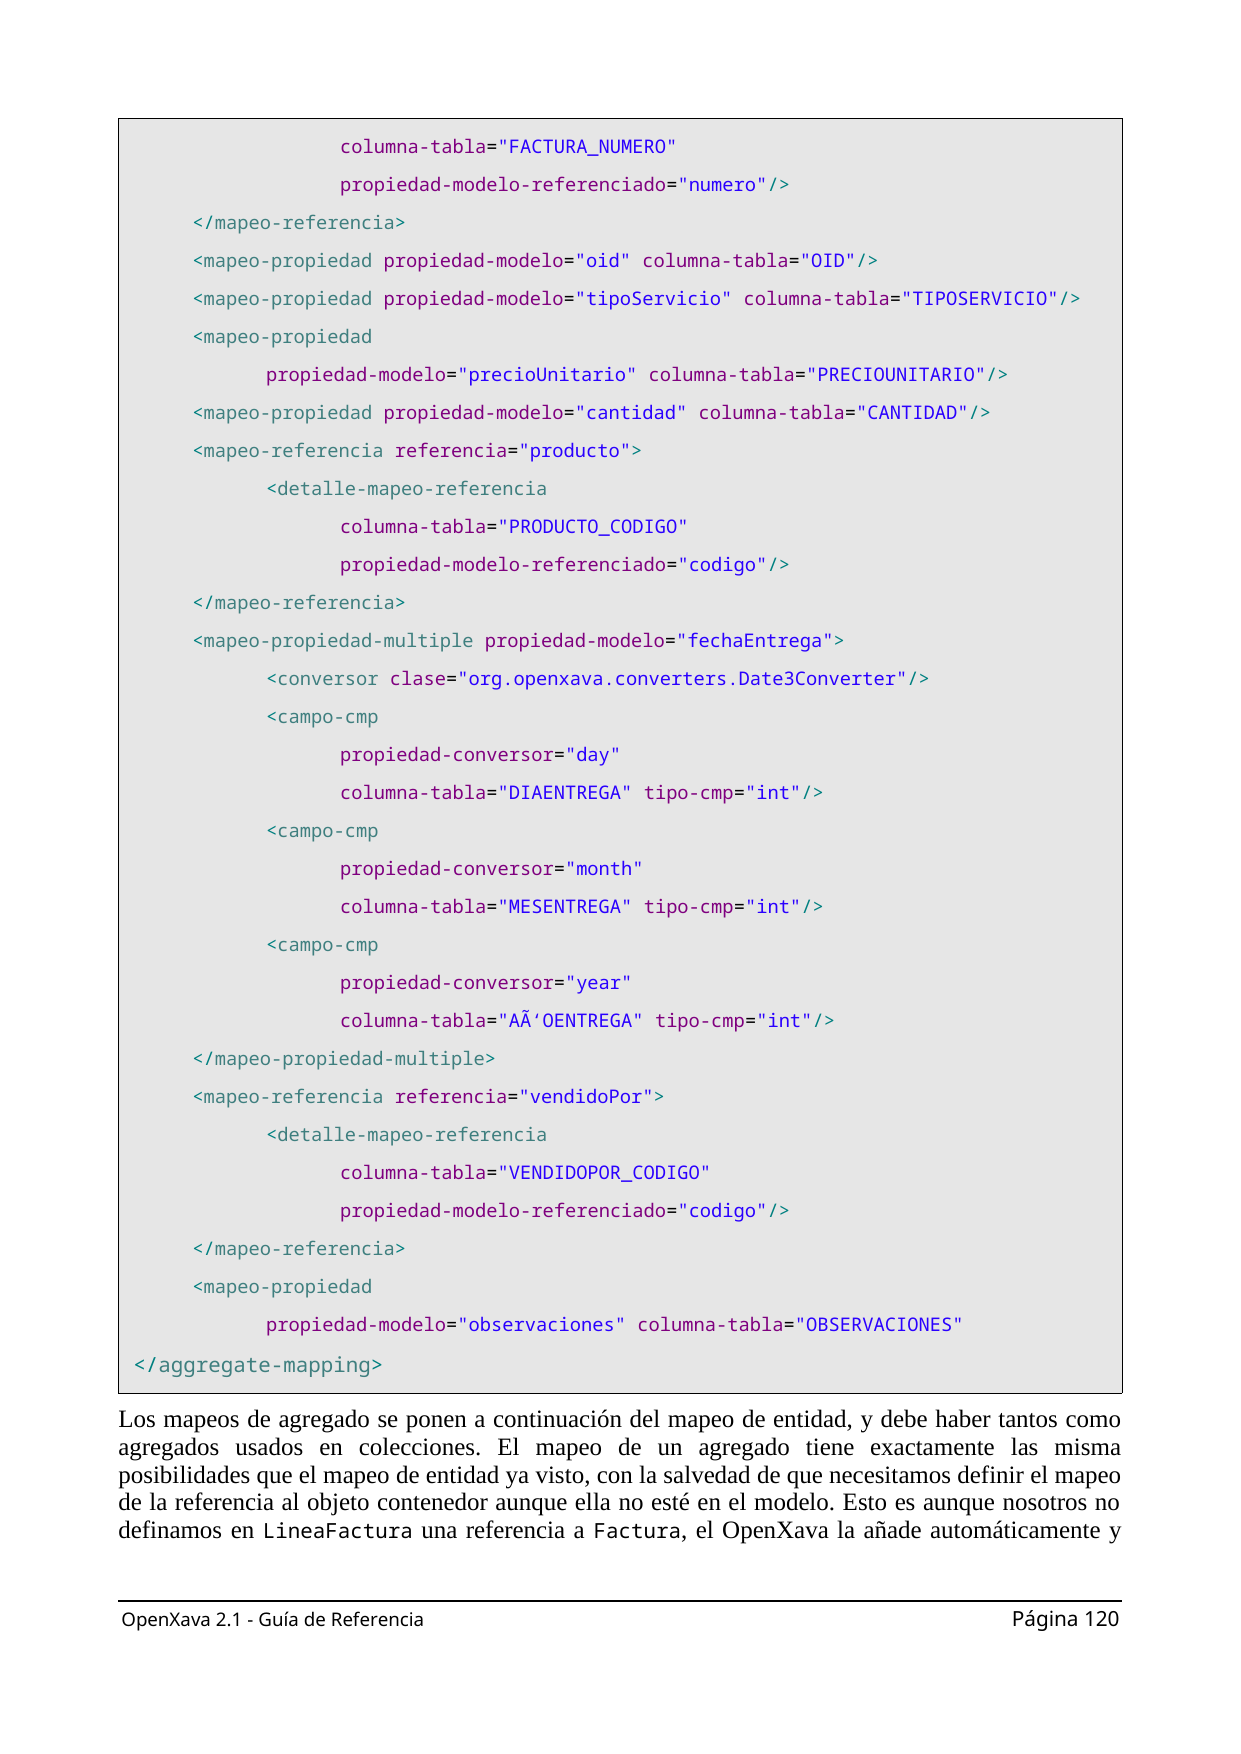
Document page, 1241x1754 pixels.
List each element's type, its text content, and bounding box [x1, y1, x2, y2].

text propiedad-conversor="day" [119, 726, 1122, 764]
text <mapeo-propiedad propiedad-modelo="cantidad" columna-tabla="CANTIDAD"/> [119, 384, 1122, 422]
text columna-tabla="AÃ‘OENTREGA" tipo-cmp="int"/> [119, 993, 1122, 1031]
text <mapeo-referencia referencia="vendidoPor"> [119, 1069, 1122, 1107]
text columna-tabla="VENDIDOPOR_CODIGO" [119, 1145, 1122, 1183]
text propiedad-modelo-referenciado="numero"/> [119, 156, 1122, 194]
text <campo-cmp [119, 917, 1122, 954]
text columna-tabla="PRODUCTO_CODIGO" [119, 498, 1122, 536]
text propiedad-modelo-referenciado="codigo"/> [119, 536, 1122, 574]
text <mapeo-propiedad-multiple propiedad-modelo="fechaEntrega"> [119, 612, 1122, 650]
text </aggregate-mapping> [119, 1335, 1122, 1393]
text columna-tabla="DIAENTREGA" tipo-cmp="int"/> [119, 764, 1122, 802]
text <mapeo-propiedad propiedad-modelo="oid" columna-tabla="OID"/> [119, 232, 1122, 270]
text propiedad-modelo-referenciado="codigo"/> [119, 1183, 1122, 1221]
text <conversor clase="org.openxava.converters.Date3Converter"/> [119, 650, 1122, 688]
text </mapeo-propiedad-multiple> [119, 1031, 1122, 1069]
text propiedad-modelo="observaciones" columna-tabla="OBSERVACIONES" [119, 1297, 1122, 1335]
text <campo-cmp [119, 688, 1122, 726]
text <campo-cmp [119, 802, 1122, 841]
text Los mapeos de agregado se ponen a continuación del mapeo de entidad, y debe haber tantos como agregados usados en colecciones. El mapeo de un agregado tiene exactamente las misma posibilidades que el mapeo de entidad ya visto, con la salvedad de que necesitamos definir el mapeo de la referencia al objeto contenedor aunque ella no esté en el modelo. Esto es aunque nosotros no definamos en LineaFactura una referencia a Factura, el OpenXava la añade automáticamente y [118, 1405, 1122, 1544]
text <mapeo-propiedad [119, 308, 1122, 346]
text columna-tabla="MESENTREGA" tipo-cmp="int"/> [119, 878, 1122, 917]
text <detalle-mapeo-referencia [119, 460, 1122, 498]
text <mapeo-referencia referencia="producto"> [119, 422, 1122, 460]
text <mapeo-propiedad [119, 1259, 1122, 1297]
text </mapeo-referencia> [119, 1221, 1122, 1259]
text <mapeo-propiedad propiedad-modelo="tipoServicio" columna-tabla="TIPOSERVICIO"/> [119, 270, 1122, 308]
text </mapeo-referencia> [119, 574, 1122, 612]
text propiedad-conversor="month" [119, 841, 1122, 878]
text <detalle-mapeo-referencia [119, 1107, 1122, 1145]
text propiedad-modelo="precioUnitario" columna-tabla="PRECIOUNITARIO"/> [119, 346, 1122, 384]
text </mapeo-referencia> [119, 194, 1122, 232]
text columna-tabla="FACTURA_NUMERO" [119, 119, 1122, 156]
text propiedad-conversor="year" [119, 954, 1122, 993]
